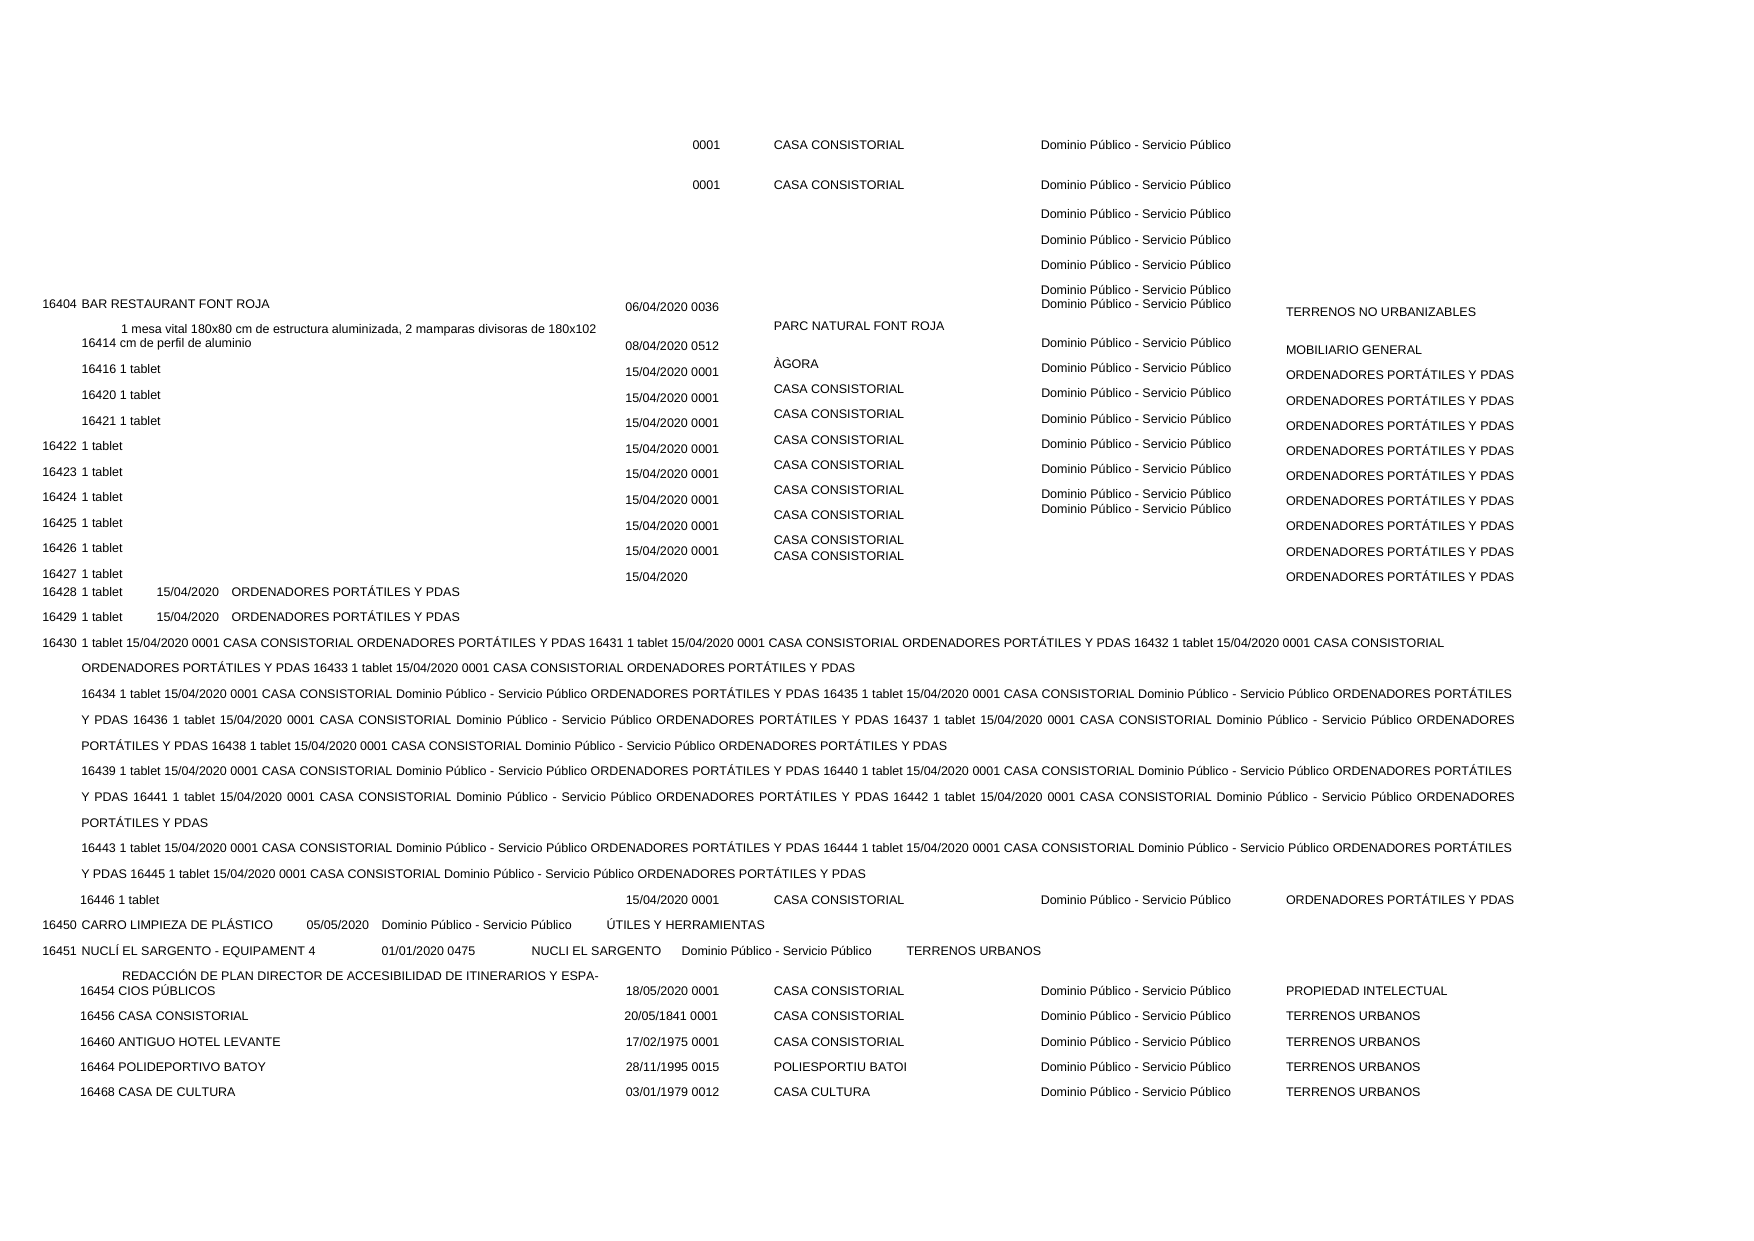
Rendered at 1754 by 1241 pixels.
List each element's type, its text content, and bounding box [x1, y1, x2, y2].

text 16464 POLIDEPORTIVO BATOY 28/11/1995 0015 POLIESPORTIU BATOI Dominio Público - Servicio Público TERRENOS URBANOS [80, 1060, 1514, 1074]
text 16460 ANTIGUO HOTEL LEVANTE 17/02/1975 0001 CASA CONSISTORIAL Dominio Público - Servicio Público TERRENOS URBANOS [80, 1034, 1514, 1049]
text 16454 CIOS PÚBLICOS 18/05/2020 0001 CASA CONSISTORIAL Dominio Público - Servicio Público PROPIEDAD INTELECTUAL [80, 984, 1514, 998]
table_cell BAR RESTAURANT FONT ROJA 1 mesa vital 180x80 cm de estructura aluminizada, 2 mamparas divisoras de 180x102 16414 cm de perfil de aluminio 16416 1 tablet 16420 1 tablet 16421 1 tablet 1 tablet 1 tablet 1 tablet 1 tablet 1 tablet 1 tablet [81, 297, 625, 584]
list NUCLÍ EL SARGENTO - EQUIPAMENT 4 01/01/2020 0475 NUCLI EL SARGENTO Dominio Público - Servicio Público TERRENOS URBANOS [42, 943, 1514, 957]
table_cell Dominio Público - Servicio Público Dominio Público - Servicio Público Dominio Público - Servicio Público Dominio Público - Servicio Público Dominio Público - Servicio Público Dominio Público - Servicio Público Dominio Público - Servicio Público Dominio Público - Servicio Público Dominio Público - Servicio Público [1041, 297, 1286, 584]
list 1 tablet 15/04/2020 ORDENADORES PORTÁTILES Y PDAS [42, 610, 1514, 624]
list 1 tablet 15/04/2020 0001 CASA CONSISTORIAL ORDENADORES PORTÁTILES Y PDAS 16431 1 tablet 15/04/2020 0001 CASA CONSISTORIAL ORDENADORES PORTÁTILES Y PDAS 16432 1 tablet 15/04/2020 0001 CASA CONSISTORIAL ORDENADORES PORTÁTILES Y PDAS 16433 1 tablet 15/04/2020 0001 CASA CONSISTORIAL ORDENADORES PORTÁTILES Y PDAS [42, 635, 1514, 675]
text 16446 1 tablet 15/04/2020 0001 CASA CONSISTORIAL Dominio Público - Servicio Público ORDENADORES PORTÁTILES Y PDAS [80, 892, 1514, 907]
table_cell PARC NATURAL FONT ROJA ÀGORA CASA CONSISTORIAL CASA CONSISTORIAL CASA CONSISTORIAL CASA CONSISTORIAL CASA CONSISTORIAL CASA CONSISTORIAL CASA CONSISTORIAL CASA CONSISTORIAL [774, 297, 1041, 584]
text 16434 1 tablet 15/04/2020 0001 CASA CONSISTORIAL Dominio Público - Servicio Público ORDENADORES PORTÁTILES Y PDAS 16435 1 tablet 15/04/2020 0001 CASA CONSISTORIAL Dominio Público - Servicio Público ORDENADORES PORTÁTILES Y PDAS 16436 1 tablet 15/04/2020 0001 CASA CONSISTORIAL Dominio Público - Servicio Público ORDENADORES PORTÁTILES Y PDAS 16437 1 tablet 15/04/2020 0001 CASA CONSISTORIAL Dominio Público - Servicio Público ORDENADORES PORTÁTILES Y PDAS 16438 1 tablet 15/04/2020 0001 CASA CONSISTORIAL Dominio Público - Servicio Público ORDENADORES PORTÁTILES Y PDAS [81, 687, 1516, 752]
table_cell 06/04/2020 0036 08/04/2020 0512 15/04/2020 0001 15/04/2020 0001 15/04/2020 0001 15/04/2020 0001 15/04/2020 0001 15/04/2020 0001 15/04/2020 0001 15/04/2020 0001 15/04/2020 [625, 297, 773, 584]
list CARRO LIMPIEZA DE PLÁSTICO 05/05/2020 Dominio Público - Servicio Público ÚTILES Y HERRAMIENTAS [42, 918, 1514, 932]
text 16439 1 tablet 15/04/2020 0001 CASA CONSISTORIAL Dominio Público - Servicio Público ORDENADORES PORTÁTILES Y PDAS 16440 1 tablet 15/04/2020 0001 CASA CONSISTORIAL Dominio Público - Servicio Público ORDENADORES PORTÁTILES Y PDAS 16441 1 tablet 15/04/2020 0001 CASA CONSISTORIAL Dominio Público - Servicio Público ORDENADORES PORTÁTILES Y PDAS 16442 1 tablet 15/04/2020 0001 CASA CONSISTORIAL Dominio Público - Servicio Público ORDENADORES PORTÁTILES Y PDAS [81, 764, 1516, 830]
text 16443 1 tablet 15/04/2020 0001 CASA CONSISTORIAL Dominio Público - Servicio Público ORDENADORES PORTÁTILES Y PDAS 16444 1 tablet 15/04/2020 0001 CASA CONSISTORIAL Dominio Público - Servicio Público ORDENADORES PORTÁTILES Y PDAS 16445 1 tablet 15/04/2020 0001 CASA CONSISTORIAL Dominio Público - Servicio Público ORDENADORES PORTÁTILES Y PDAS [81, 841, 1516, 881]
text 16456 CASA CONSISTORIAL 20/05/1841 0001 CASA CONSISTORIAL Dominio Público - Servicio Público TERRENOS URBANOS [80, 1009, 1514, 1023]
list 1 tablet 15/04/2020 ORDENADORES PORTÁTILES Y PDAS [42, 584, 1514, 599]
text 16468 CASA DE CULTURA 03/01/1979 0012 CASA CULTURA Dominio Público - Servicio Público TERRENOS URBANOS [80, 1085, 1514, 1099]
table_cell TERRENOS NO URBANIZABLES MOBILIARIO GENERAL ORDENADORES PORTÁTILES Y PDAS ORDENADORES PORTÁTILES Y PDAS ORDENADORES PORTÁTILES Y PDAS ORDENADORES PORTÁTILES Y PDAS ORDENADORES PORTÁTILES Y PDAS ORDENADORES PORTÁTILES Y PDAS ORDENADORES PORTÁTILES Y PDAS ORDENADORES PORTÁTILES Y PDAS ORDENADORES PORTÁTILES Y PDAS [1286, 297, 1562, 584]
text REDACCIÓN DE PLAN DIRECTOR DE ACCESIBILIDAD DE ITINERARIOS Y ESPA- [122, 968, 1514, 983]
